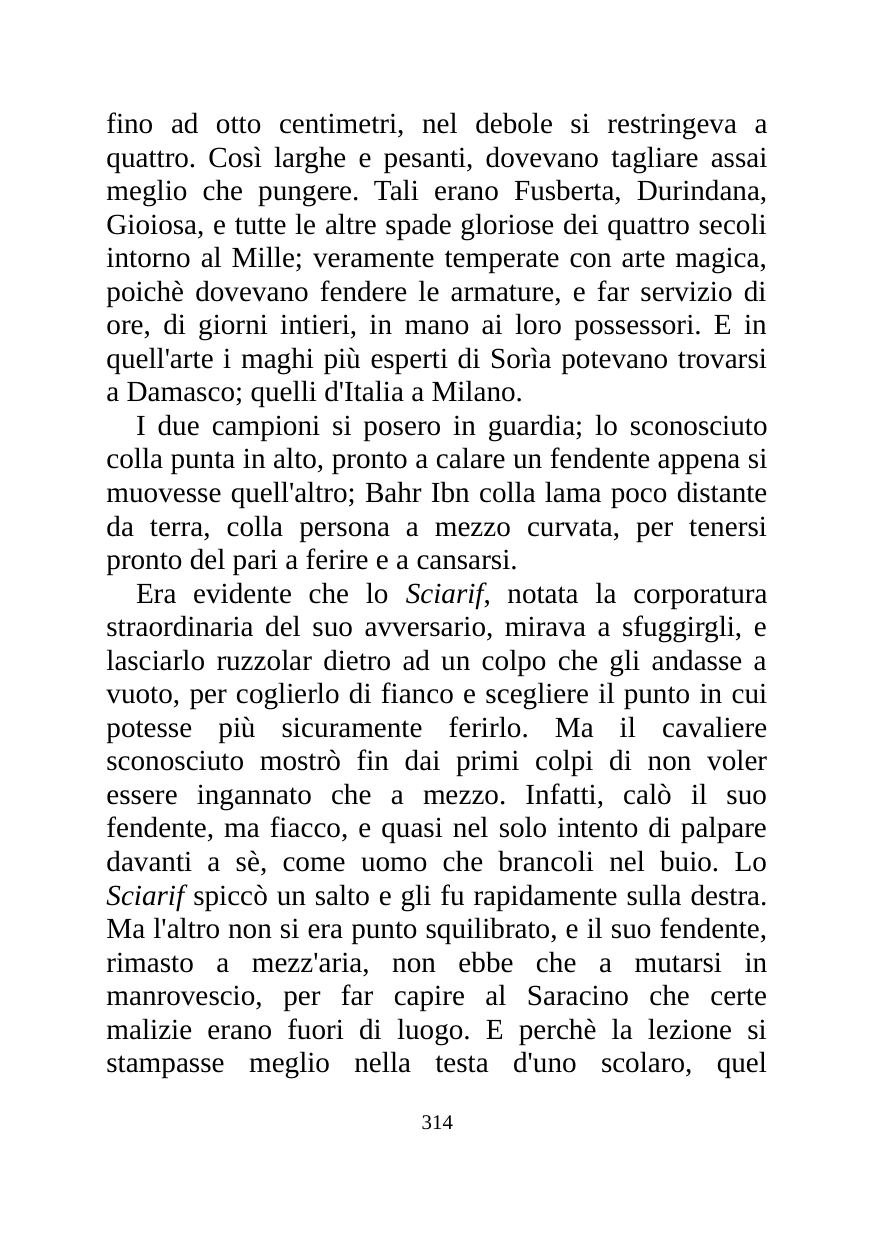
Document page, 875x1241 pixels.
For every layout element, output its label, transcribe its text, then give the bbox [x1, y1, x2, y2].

text Era evidente che lo Sciarif, notata la corporatura straordinaria del suo avversario, mirava a sfuggirgli, e lasciarlo ruzzolar dietro ad un colpo che gli andasse a vuoto, per coglierlo di fianco e scegliere il punto in cui potesse più sicuramente ferirlo. Ma il cavaliere sconosciuto mostrò fin dai primi colpi di non voler essere ingannato che a mezzo. Infatti, calò il suo fendente, ma fiacco, e quasi nel solo intento di palpare davanti a sè, come uomo che brancoli nel buio. Lo Sciarif spiccò un salto e gli fu rapidamente sulla destra. Ma l'altro non si era punto squilibrato, e il suo fendente, rimasto a mezz'aria, non ebbe che a mutarsi in manrovescio, per far capire al Saracino che certe malizie erano fuori di luogo. E perchè la lezione si stampasse meglio nella testa d'uno scolaro, quel [106, 576, 768, 1079]
text I due campioni si posero in guardia; lo sconosciuto colla punta in alto, pronto a calare un fendente appena si muovesse quell'altro; Bahr Ibn colla lama poco distante da terra, colla persona a mezzo curvata, per tenersi pronto del pari a ferire e a cansarsi. [106, 408, 768, 576]
text fino ad otto centimetri, nel debole si restringeva a quattro. Così larghe e pesanti, dovevano tagliare assai meglio che pungere. Tali erano Fusberta, Durindana, Gioiosa, e tutte le altre spade gloriose dei quattro secoli intorno al Mille; veramente temperate con arte magica, poichè dovevano fendere le armature, e far servizio di ore, di giorni intieri, in mano ai loro possessori. E in quell'arte i maghi più esperti di Sorìa potevano trovarsi a Damasco; quelli d'Italia a Milano. [106, 106, 768, 408]
